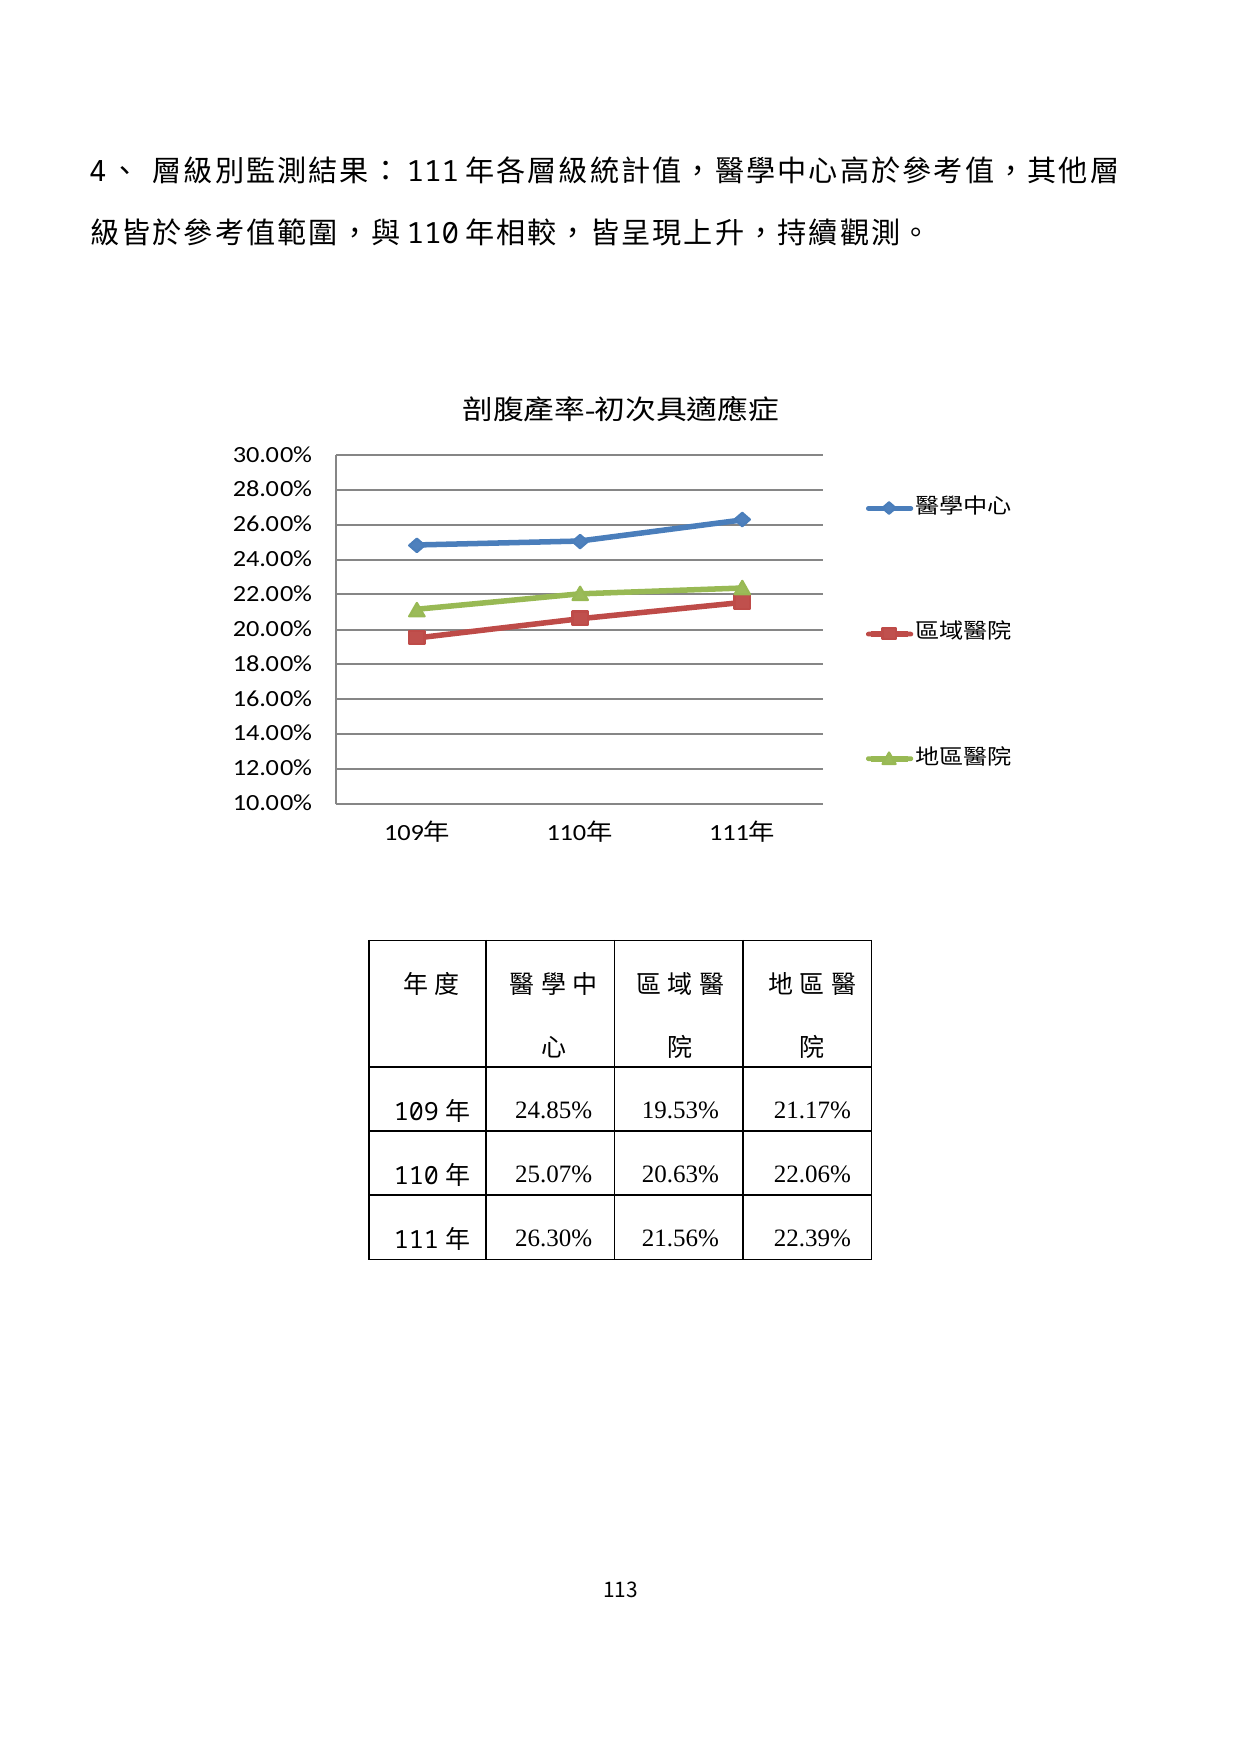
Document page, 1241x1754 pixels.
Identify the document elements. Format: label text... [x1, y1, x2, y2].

table_header 醫學中心 [487, 941, 614, 1066]
table_cell 22.39% [744, 1196, 871, 1258]
table_cell 26.30% [487, 1196, 614, 1258]
table_cell 22.06% [744, 1132, 871, 1194]
table_cell 110年 [370, 1132, 485, 1194]
table_cell 111年 [370, 1196, 485, 1258]
table_cell 21.17% [744, 1068, 871, 1130]
table_cell 19.53% [615, 1068, 742, 1130]
table_cell 109年 [370, 1068, 485, 1130]
table_cell 24.85% [487, 1068, 614, 1130]
table_header 年度 [370, 941, 485, 1066]
table_cell 21.56% [615, 1196, 742, 1258]
table_header 區域醫院 [615, 941, 742, 1066]
list 層級別監測結果：111年各層級統計值，醫學中心高於參考值，其他層級皆於參考值範圍，與110年相較，皆呈現上升，持續觀測。 [89, 127, 1145, 252]
table_cell 25.07% [487, 1132, 614, 1194]
table_cell 20.63% [615, 1132, 742, 1194]
table_header 地區醫院 [744, 941, 871, 1066]
